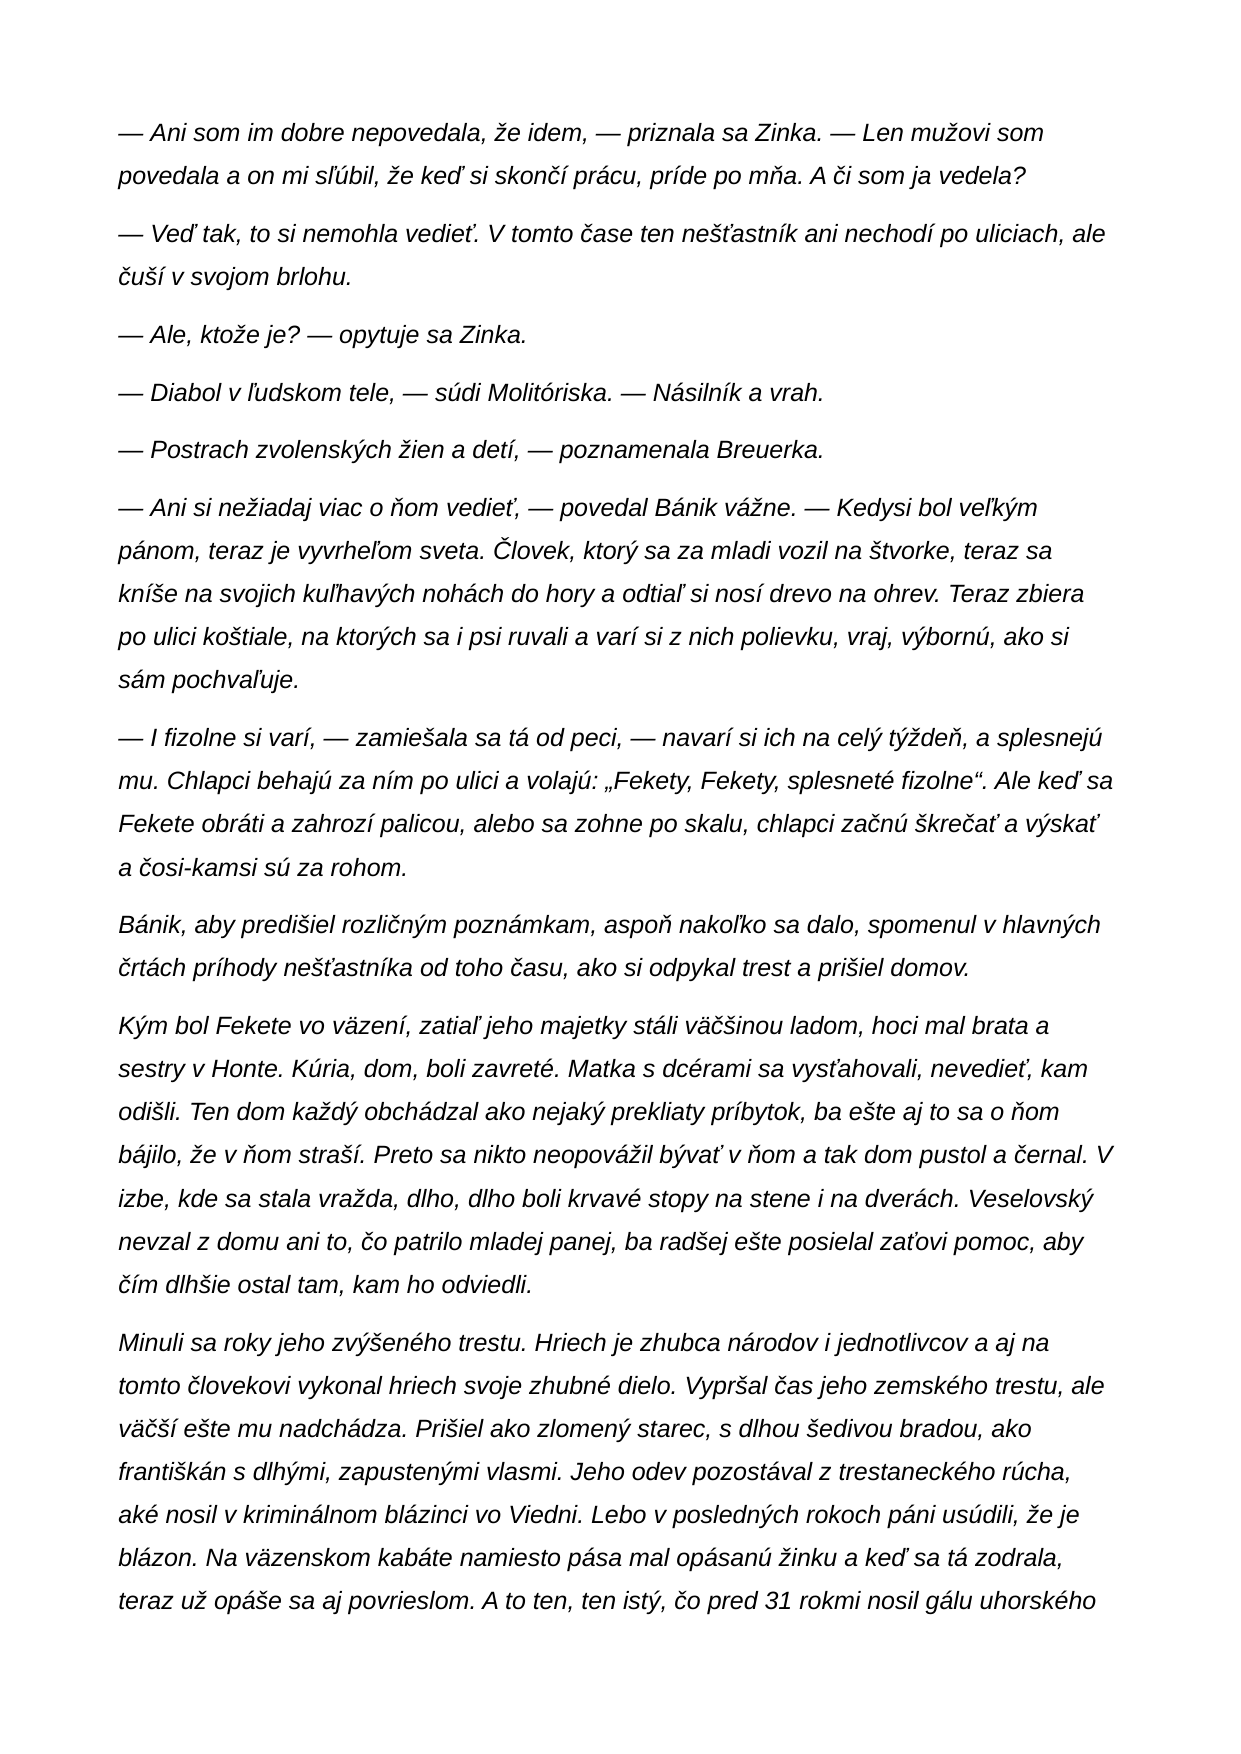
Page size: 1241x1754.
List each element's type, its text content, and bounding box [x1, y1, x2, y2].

text — Ani si nežiadaj viac o ňom vedieť, — povedal Bánik vážne. — Kedysi bol veľkým pánom, teraz je vyvrheľom sveta. Človek, ktorý sa za mladi vozil na štvorke, teraz sa kníše na svojich kuľhavých nohách do hory a odtiaľ si nosí drevo na ohrev. Teraz zbiera po ulici koštiale, na ktorých sa i psi ruvali a varí si z nich polievku, vraj, výbornú, ako si sám pochvaľuje. [118, 493, 1122, 694]
text — Postrach zvolenských žien a detí, — poznamenala Breuerka. [118, 435, 1122, 464]
text Minuli sa roky jeho zvýšeného trestu. Hriech je zhubca národov i jednotlivcov a aj na tomto človekovi vykonal hriech svoje zhubné dielo. Vypršal čas jeho zemského trestu, ale väčší ešte mu nadchádza. Prišiel ako zlomený starec, s dlhou šedivou bradou, ako františkán s dlhými, zapustenými vlasmi. Jeho odev pozostával z trestaneckého rúcha, aké nosil v kriminálnom blázinci vo Viedni. Lebo v posledných rokoch páni usúdili, že je blázon. Na väzenskom kabáte namiesto pása mal opásanú žinku a keď sa tá zodrala, teraz už opáše sa aj povrieslom. A to ten, ten istý, čo pred 31 rokmi nosil gálu uhorského [118, 1327, 1122, 1615]
text — Diabol v ľudskom tele, — súdi Molitóriska. — Násilník a vrah. [118, 377, 1122, 406]
text Bánik, aby predišiel rozličným poznámkam, aspoň nakoľko sa dalo, spomenul v hlavných črtách príhody nešťastníka od toho času, ako si odpykal trest a prišiel domov. [118, 910, 1122, 982]
text — Ale, ktože je? — opytuje sa Zinka. [118, 320, 1122, 348]
text — Ani som im dobre nepovedala, že idem, — priznala sa Zinka. — Len mužovi som povedala a on mi sľúbil, že keď si skončí prácu, príde po mňa. A či som ja vedela? [118, 118, 1122, 190]
text Kým bol Fekete vo väzení, zatiaľ jeho majetky stáli väčšinou ladom, hoci mal brata a sestry v Honte. Kúria, dom, boli zavreté. Matka s dcérami sa vysťahovali, nevedieť, kam odišli. Ten dom každý obchádzal ako nejaký prekliaty príbytok, ba ešte aj to sa o ňom bájilo, že v ňom straší. Preto sa nikto neopovážil bývať v ňom a tak dom pustol a černal. V izbe, kde sa stala vražda, dlho, dlho boli krvavé stopy na stene i na dverách. Veselovský nevzal z domu ani to, čo patrilo mladej panej, ba radšej ešte posielal zaťovi pomoc, aby čím dlhšie ostal tam, kam ho odviedli. [118, 1011, 1122, 1298]
text — I fizolne si varí, — zamiešala sa tá od peci, — navarí si ich na celý týždeň, a splesnejú mu. Chlapci behajú za ním po ulici a volajú: „Fekety, Fekety, splesneté fizolne“. Ale keď sa Fekete obráti a zahrozí palicou, alebo sa zohne po skalu, chlapci začnú škrečať a výskať a čosi-kamsi sú za rohom. [118, 723, 1122, 881]
text — Veď tak, to si nemohla vedieť. V tomto čase ten nešťastník ani nechodí po uliciach, ale čuší v svojom brlohu. [118, 219, 1122, 291]
